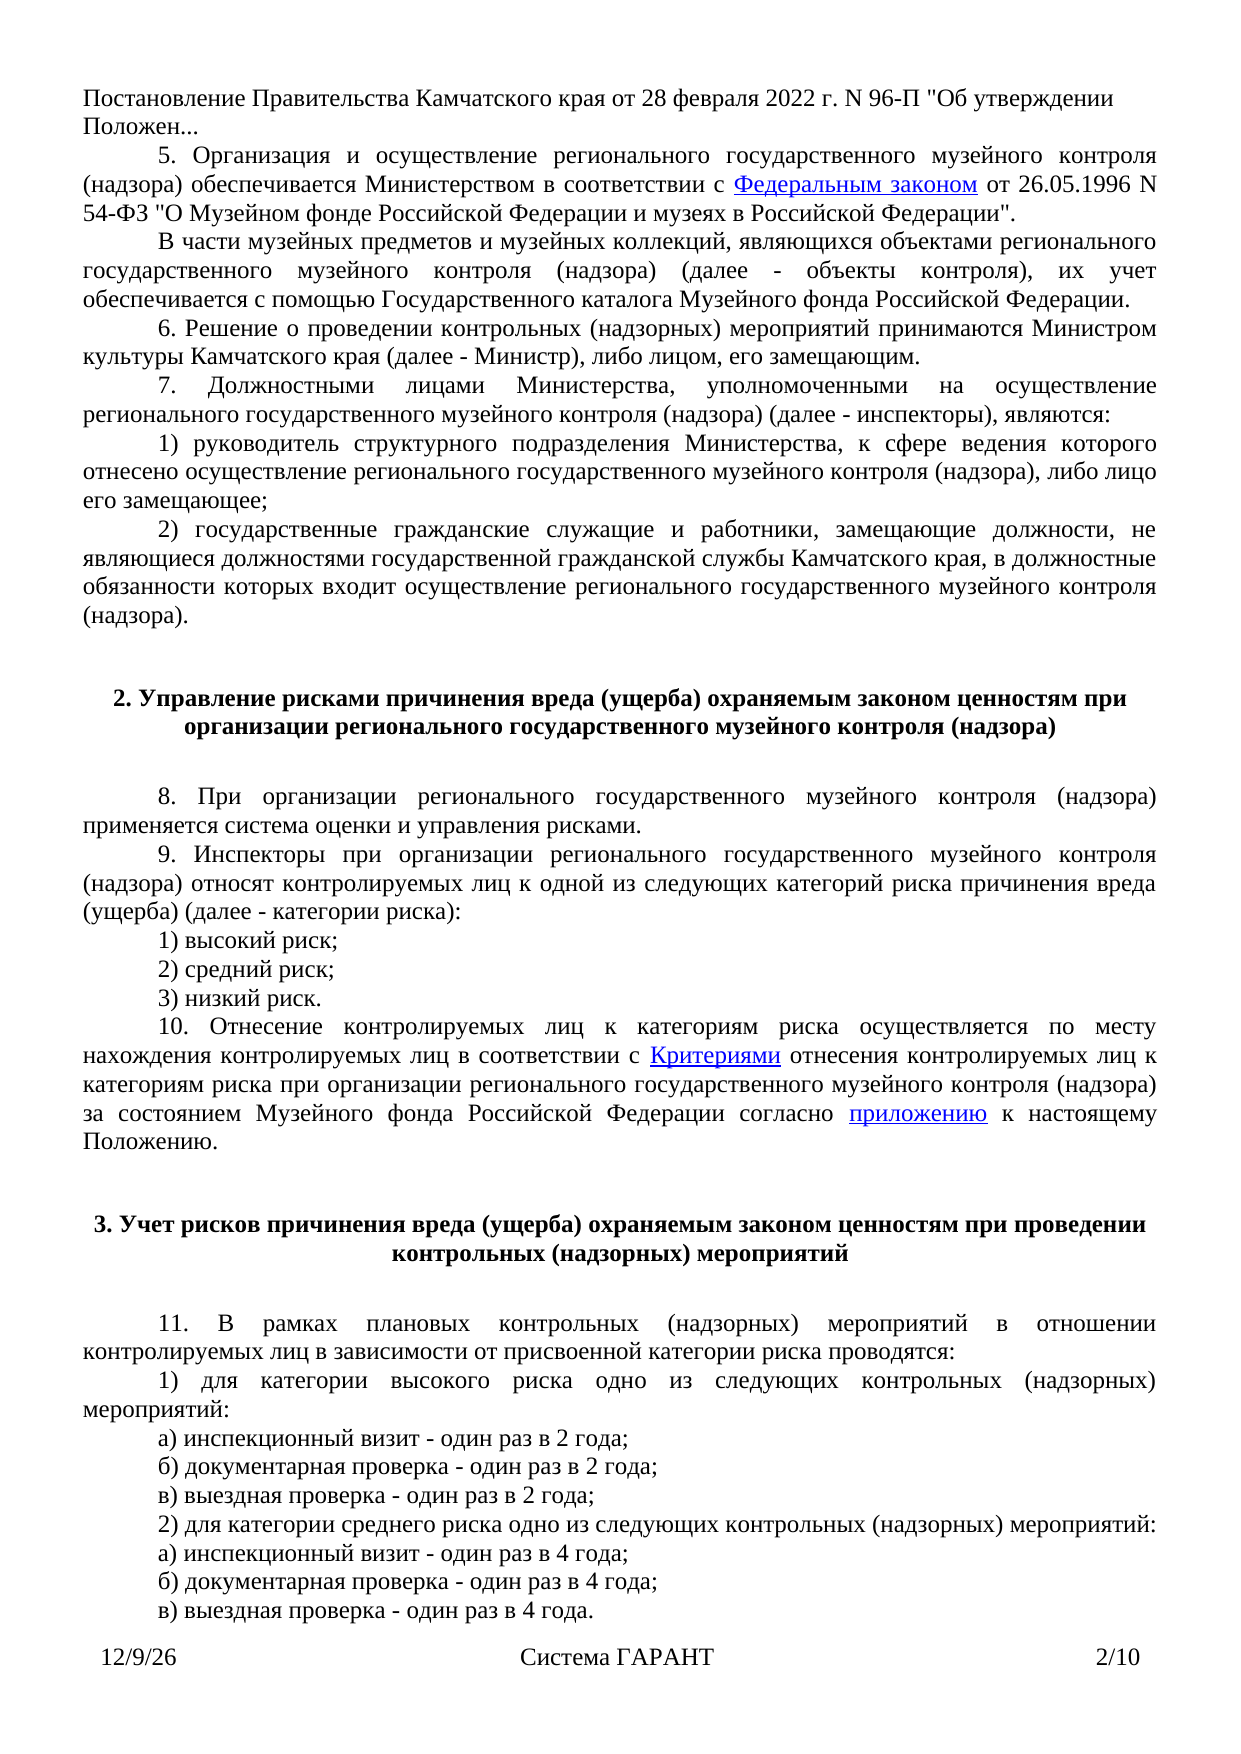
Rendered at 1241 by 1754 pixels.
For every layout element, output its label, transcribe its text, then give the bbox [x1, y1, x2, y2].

text 7. Должностными лицами Министерства, уполномоченными на осуществление регионального государственного музейного контроля (надзора) (далее - инспекторы), являются: [83, 370, 1157, 428]
text В части музейных предметов и музейных коллекций, являющихся объектами регионального государственного музейного контроля (надзора) (далее - объекты контроля), их учет обеспечивается с помощью Государственного каталога Музейного фонда Российской Федерации. [83, 226, 1157, 313]
subtitle 2. Управление рисками причинения вреда (ущерба) охраняемым законом ценностям при организации регионального государственного музейного контроля (надзора) [83, 683, 1157, 740]
text в) выездная проверка - один раз в 4 года. [83, 1595, 1157, 1624]
text 9. Инспекторы при организации регионального государственного музейного контроля (надзора) относят контролируемых лиц к одной из следующих категорий риска причинения вреда (ущерба) (далее - категории риска): [83, 839, 1157, 925]
text 8. При организации регионального государственного музейного контроля (надзора) применяется система оценки и управления рисками. [83, 781, 1157, 839]
text 3) низкий риск. [83, 983, 1157, 1011]
text 6. Решение о проведении контрольных (надзорных) мероприятий принимаются Министром культуры Камчатского края (далее - Министр), либо лицом, его замещающим. [83, 313, 1157, 370]
text 2) государственные гражданские служащие и работники, замещающие должности, не являющиеся должностями государственной гражданской службы Камчатского края, в должностные обязанности которых входит осуществление регионального государственного музейного контроля (надзора). [83, 514, 1157, 629]
text 10. Отнесение контролируемых лиц к категориям риска осуществляется по месту нахождения контролируемых лиц в соответствии с Критериями отнесения контролируемых лиц к категориям риска при организации регионального государственного музейного контроля (надзора) за состоянием Музейного фонда Российской Федерации согласно приложению к настоящему Положению. [83, 1011, 1157, 1155]
text 5. Организация и осуществление регионального государственного музейного контроля (надзора) обеспечивается Министерством в соответствии с Федеральным законом от 26.05.1996 N 54-ФЗ "О Музейном фонде Российской Федерации и музеях в Российской Федерации". [83, 140, 1157, 226]
text а) инспекционный визит - один раз в 2 года; [83, 1423, 1157, 1451]
text 1) для категории высокого риска одно из следующих контрольных (надзорных) мероприятий: [83, 1365, 1157, 1423]
text 1) высокий риск; [83, 925, 1157, 954]
text б) документарная проверка - один раз в 4 года; [83, 1566, 1157, 1595]
text в) выездная проверка - один раз в 2 года; [83, 1480, 1157, 1509]
subtitle 3. Учет рисков причинения вреда (ущерба) охраняемым законом ценностям при проведении контрольных (надзорных) мероприятий [83, 1209, 1157, 1266]
text 1) руководитель структурного подразделения Министерства, к сфере ведения которого отнесено осуществление регионального государственного музейного контроля (надзора), либо лицо его замещающее; [83, 428, 1157, 514]
text 2) средний риск; [83, 954, 1157, 983]
text б) документарная проверка - один раз в 2 года; [83, 1451, 1157, 1480]
text 2) для категории среднего риска одно из следующих контрольных (надзорных) мероприятий: [83, 1509, 1157, 1538]
text а) инспекционный визит - один раз в 4 года; [83, 1538, 1157, 1566]
text 11. В рамках плановых контрольных (надзорных) мероприятий в отношении контролируемых лиц в зависимости от присвоенной категории риска проводятся: [83, 1308, 1157, 1365]
